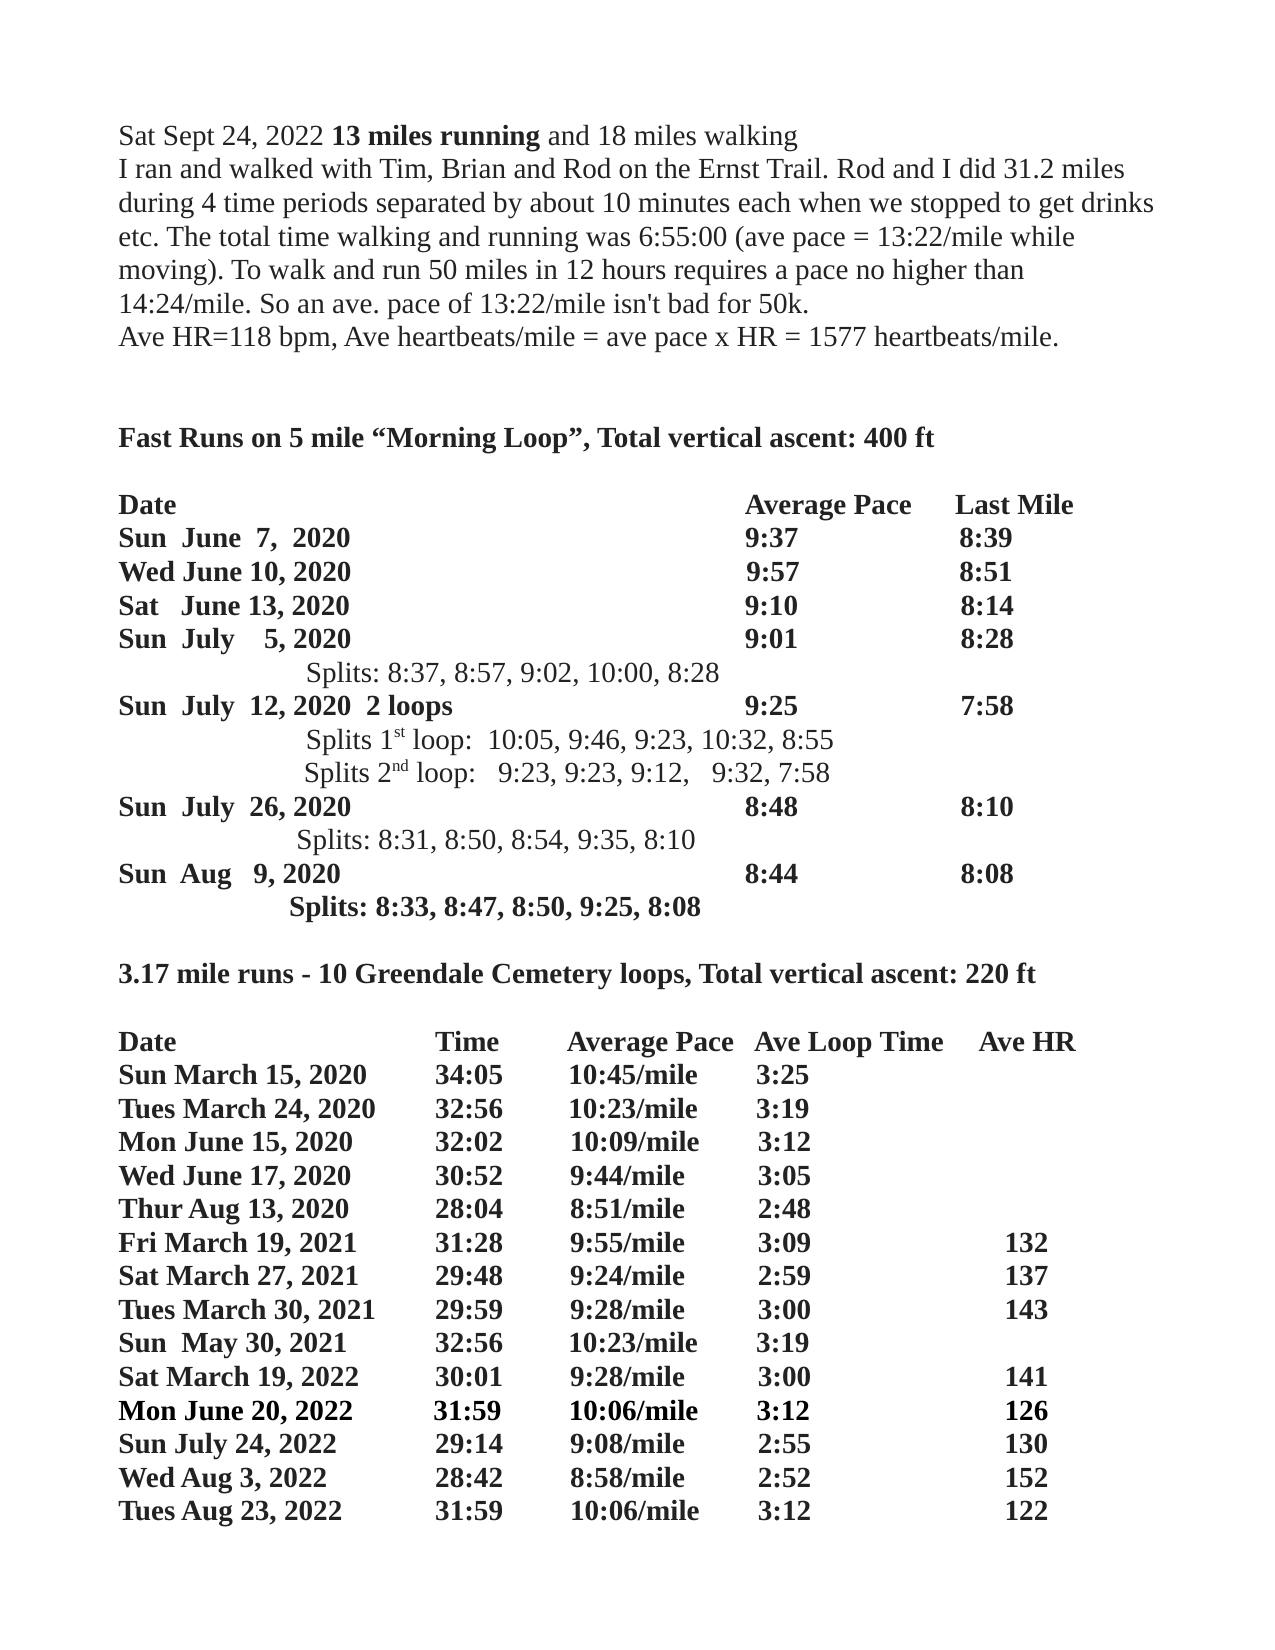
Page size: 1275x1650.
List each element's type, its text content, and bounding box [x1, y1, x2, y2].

text Fast Runs on 5 mile “Morning Loop”, Total vertical ascent: 400 ft [118, 420, 1161, 453]
text Wed Aug 3, 2022 28:42 8:58/mile 2:52 152 [118, 1460, 1161, 1493]
text Wed June 17, 2020 30:52 9:44/mile 3:05 [118, 1158, 1161, 1191]
text Sun July 26, 2020 8:48 8:10 Splits: 8:31, 8:50, 8:54, 9:35, 8:10 [118, 789, 1161, 856]
text Sun June 7, 2020 9:37 8:39 [118, 521, 1161, 554]
text Tues Aug 23, 2022 31:59 10:06/mile 3:12 122 [118, 1493, 1161, 1527]
text Sat March 19, 2022 30:01 9:28/mile 3:00 141 [118, 1359, 1161, 1393]
text Thur Aug 13, 2020 28:04 8:51/mile 2:48 [118, 1191, 1161, 1225]
text Tues March 30, 2021 29:59 9:28/mile 3:00 143 [118, 1292, 1161, 1326]
text Wed June 10, 2020 9:57 8:51 [118, 554, 1161, 588]
text Sun July 24, 2022 29:14 9:08/mile 2:55 130 [118, 1426, 1161, 1460]
text I ran and walked with Tim, Brian and Rod on the Ernst Trail. Rod and I did 31.2 miles during 4 time periods separated by about 10 minutes each when we stopped to get drinks etc. The total time walking and running was 6:55:00 (ave pace = 13:22/mile while moving). To walk and run 50 miles in 12 hours requires a pace no higher than 14:24/mile. So an ave. pace of 13:22/mile isn't bad for 50k. [118, 152, 1161, 319]
text Date Time Average Pace Ave Loop Time Ave HR [118, 1024, 1161, 1057]
text Tues March 24, 2020 32:56 10:23/mile 3:19 [118, 1091, 1161, 1124]
text Sun May 30, 2021 32:56 10:23/mile 3:19 [118, 1326, 1161, 1359]
text Date Average Pace Last Mile [118, 487, 1161, 521]
text Mon June 20, 2022 31:59 10:06/mile 3:12 126 [118, 1393, 1157, 1426]
text Fri March 19, 2021 31:28 9:55/mile 3:09 132 [118, 1225, 1161, 1258]
text Splits 2nd loop: 9:23, 9:23, 9:12, 9:32, 7:58 [118, 755, 1161, 789]
text Sun Aug 9, 2020 8:44 8:08 Splits: 8:33, 8:47, 8:50, 9:25, 8:08 [118, 856, 1161, 923]
text Ave HR=118 bpm, Ave heartbeats/mile = ave pace x HR = 1577 heartbeats/mile. [118, 319, 1161, 353]
text Sun March 15, 2020 34:05 10:45/mile 3:25 [118, 1057, 1161, 1091]
text Sat June 13, 2020 9:10 8:14 Sun July 5, 2020 9:01 8:28 Splits: 8:37, 8:57, 9:02, 10:00, 8:28 Sun July 12, 2020 2 loops 9:25 7:58 Splits 1st loop: 10:05, 9:46, 9:23, 10:32, 8:55 [118, 588, 1161, 755]
text Mon June 15, 2020 32:02 10:09/mile 3:12 [118, 1124, 1161, 1158]
text Sat March 27, 2021 29:48 9:24/mile 2:59 137 [118, 1258, 1161, 1292]
list 3.17 mile runs - 10 Greendale Cemetery loops, Total vertical ascent: 220 ft [118, 957, 1161, 990]
text Sat Sept 24, 2022 13 miles running and 18 miles walking [118, 118, 1161, 152]
